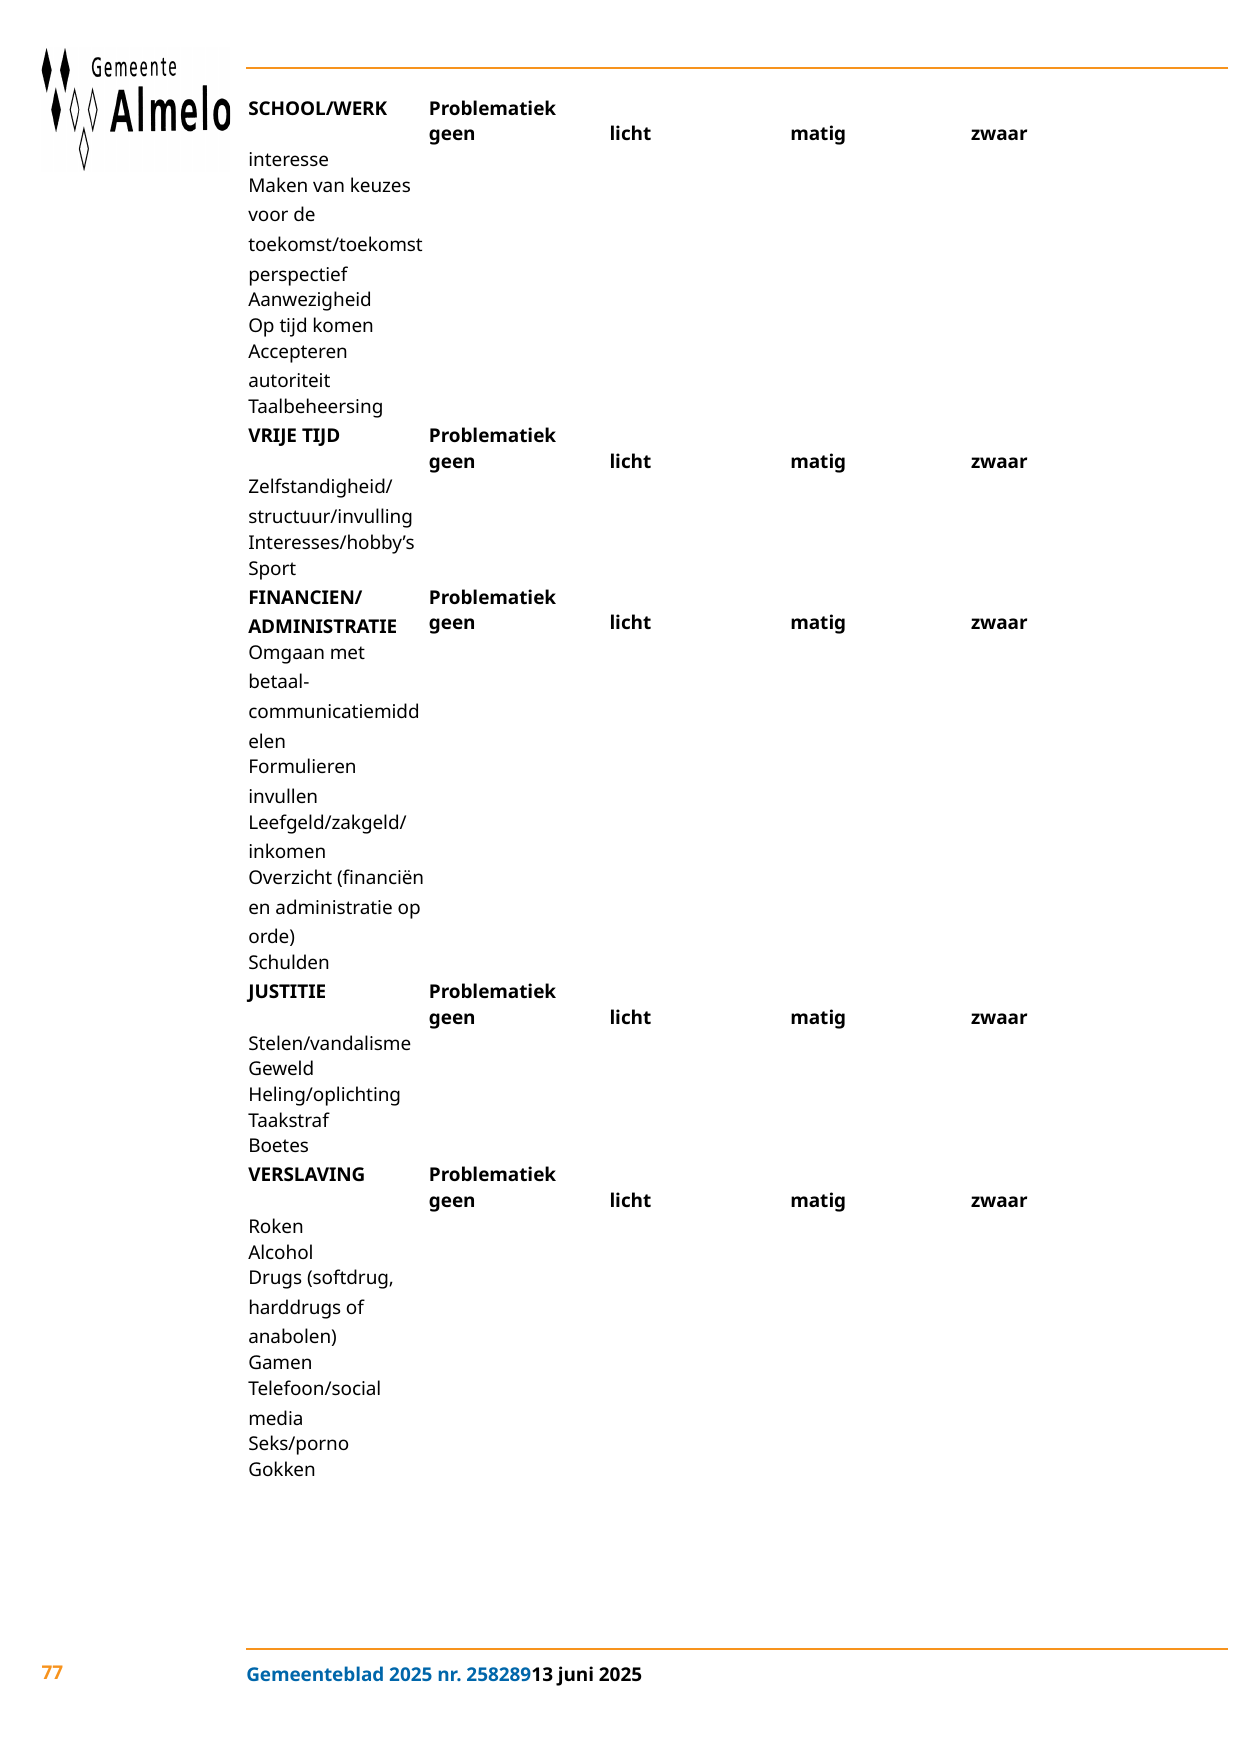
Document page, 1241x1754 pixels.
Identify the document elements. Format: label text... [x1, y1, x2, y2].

table_cell [790, 754, 971, 809]
table_cell [609, 1030, 790, 1055]
table_cell [609, 338, 790, 393]
table_header FINANCIEN/ADMINISTRATIE [248, 584, 429, 639]
table_cell [429, 809, 609, 864]
table_cell [790, 809, 971, 864]
table_cell [971, 312, 1152, 338]
table_cell matig [790, 610, 971, 639]
table_cell [971, 286, 1152, 312]
table_cell [790, 1030, 971, 1055]
table_cell [971, 754, 1152, 809]
table_cell [971, 146, 1152, 172]
table_cell matig [790, 1188, 971, 1213]
table_cell [609, 1055, 790, 1081]
table_cell [971, 172, 1152, 286]
table_cell [790, 146, 971, 172]
table_cell [429, 1456, 609, 1482]
table_cell [429, 754, 609, 809]
table_cell [609, 809, 790, 864]
table_cell [609, 949, 790, 975]
table_header SCHOOL/WERK [248, 95, 429, 146]
table_cell [429, 639, 609, 754]
table_cell [609, 474, 790, 529]
table_cell [790, 1375, 971, 1431]
table_cell Leefgeld/zakgeld/inkomen [248, 809, 429, 864]
table_cell licht [609, 1188, 790, 1213]
table_cell [790, 393, 971, 419]
table_header Problematiek [429, 95, 1152, 121]
table_cell [971, 393, 1152, 419]
table_cell zwaar [971, 1188, 1152, 1213]
table_cell [609, 1239, 790, 1264]
table_cell [790, 555, 971, 581]
table_cell [971, 1055, 1152, 1081]
table_cell [790, 1055, 971, 1081]
table_cell [790, 1431, 971, 1456]
table_cell [429, 1265, 609, 1349]
table_cell [429, 949, 609, 975]
table_cell [429, 1081, 609, 1107]
table_cell [429, 1133, 609, 1158]
table_cell [609, 1375, 790, 1431]
table_cell matig [790, 121, 971, 146]
table_cell [790, 1239, 971, 1264]
table_cell geen [429, 121, 609, 146]
table_cell [790, 1350, 971, 1375]
table_cell [609, 172, 790, 286]
table_cell Op tijd komen [248, 312, 429, 338]
table_cell [429, 474, 609, 529]
table_cell [609, 1133, 790, 1158]
table_cell [790, 1081, 971, 1107]
table_cell [429, 1239, 609, 1264]
table_cell [429, 1030, 609, 1055]
table_cell [429, 172, 609, 286]
table_cell licht [609, 448, 790, 474]
table_cell Omgaan met betaal- communicatiemiddelen [248, 639, 429, 754]
table_cell zwaar [971, 121, 1152, 146]
table_cell [429, 1213, 609, 1239]
table_cell [609, 286, 790, 312]
table_cell Alcohol [248, 1239, 429, 1264]
table_cell [429, 312, 609, 338]
table_cell matig [790, 1004, 971, 1030]
table_cell zwaar [971, 610, 1152, 639]
table_cell [971, 529, 1152, 555]
table_header VRIJE TIJD [248, 422, 429, 474]
table_cell Taalbeheersing [248, 393, 429, 419]
table_cell [790, 1456, 971, 1482]
table_cell licht [609, 1004, 790, 1030]
table_cell [790, 1107, 971, 1133]
table_cell [429, 1055, 609, 1081]
table_cell [609, 1350, 790, 1375]
table_cell [971, 1375, 1152, 1431]
table_cell [971, 1107, 1152, 1133]
table_cell licht [609, 121, 790, 146]
table_cell [971, 474, 1152, 529]
table_cell Accepteren autoriteit [248, 338, 429, 393]
table_cell [790, 286, 971, 312]
picture [41, 47, 231, 172]
table_cell [429, 1431, 609, 1456]
table_cell geen [429, 1188, 609, 1213]
table_cell [790, 172, 971, 286]
table_cell Seks/porno [248, 1431, 429, 1456]
table_cell [971, 639, 1152, 754]
table_cell [429, 1375, 609, 1431]
table_cell [790, 1213, 971, 1239]
table_cell [609, 1107, 790, 1133]
table_cell [790, 529, 971, 555]
table_cell Heling/oplichting [248, 1081, 429, 1107]
table_cell [790, 312, 971, 338]
table_header Problematiek [429, 422, 1152, 448]
table_cell [429, 555, 609, 581]
table_cell [971, 1350, 1152, 1375]
table_cell Sport [248, 555, 429, 581]
table_cell zwaar [971, 448, 1152, 474]
table_cell Maken van keuzes voor de toekomst/toekomstperspectief [248, 172, 429, 286]
table_cell [790, 338, 971, 393]
table_cell [971, 1213, 1152, 1239]
table_cell licht [609, 610, 790, 639]
table_cell [429, 393, 609, 419]
table_cell [429, 1350, 609, 1375]
table_cell [429, 286, 609, 312]
table_header Problematiek [429, 1162, 1152, 1187]
table_cell Zelfstandigheid/structuur/invulling [248, 474, 429, 529]
table_cell Boetes [248, 1133, 429, 1158]
table_cell [609, 864, 790, 949]
table_cell [609, 529, 790, 555]
table_cell Geweld [248, 1055, 429, 1081]
table_cell [609, 1213, 790, 1239]
table_cell geen [429, 1004, 609, 1030]
table_header JUSTITIE [248, 978, 429, 1030]
table_cell [429, 146, 609, 172]
table_cell [609, 1456, 790, 1482]
table_cell [609, 393, 790, 419]
table_cell [790, 949, 971, 975]
table_cell [971, 1133, 1152, 1158]
table_cell [971, 949, 1152, 975]
table_header Problematiek [429, 978, 1152, 1004]
table_cell [609, 1265, 790, 1349]
table_cell [971, 555, 1152, 581]
table_cell [971, 1239, 1152, 1264]
table_cell [971, 1265, 1152, 1349]
table_cell matig [790, 448, 971, 474]
table_cell geen [429, 448, 609, 474]
table_cell [429, 529, 609, 555]
table_cell [971, 1431, 1152, 1456]
table_cell Drugs (softdrug, harddrugs of anabolen) [248, 1265, 429, 1349]
table_header VERSLAVING [248, 1162, 429, 1213]
table_cell [790, 474, 971, 529]
table_cell Taakstraf [248, 1107, 429, 1133]
table_cell [971, 1456, 1152, 1482]
table_cell Gokken [248, 1456, 429, 1482]
table_cell [609, 639, 790, 754]
table_cell Overzicht (financiën en administratie op orde) [248, 864, 429, 949]
table_cell [609, 754, 790, 809]
table_cell Stelen/vandalisme [248, 1030, 429, 1055]
table_cell [971, 1081, 1152, 1107]
table_cell Aanwezigheid [248, 286, 429, 312]
table_cell [609, 1431, 790, 1456]
table_cell [971, 1030, 1152, 1055]
table_cell [971, 338, 1152, 393]
table_cell Formulieren invullen [248, 754, 429, 809]
table_cell Gamen [248, 1350, 429, 1375]
table_cell [790, 639, 971, 754]
table_header Problematiek [429, 584, 1152, 609]
table_cell [429, 864, 609, 949]
table_cell [971, 864, 1152, 949]
table_cell [429, 338, 609, 393]
table_cell geen [429, 610, 609, 639]
table_cell Schulden [248, 949, 429, 975]
table_cell Roken [248, 1213, 429, 1239]
table_cell [971, 809, 1152, 864]
table_cell [790, 864, 971, 949]
table_cell interesse [248, 146, 429, 172]
table_cell [609, 555, 790, 581]
table_cell zwaar [971, 1004, 1152, 1030]
table_cell [609, 146, 790, 172]
table_cell [790, 1265, 971, 1349]
table_cell [429, 1107, 609, 1133]
table_cell [609, 312, 790, 338]
table_cell [790, 1133, 971, 1158]
table_cell [609, 1081, 790, 1107]
table_cell Telefoon/social media [248, 1375, 429, 1431]
table_cell Interesses/hobby’s [248, 529, 429, 555]
